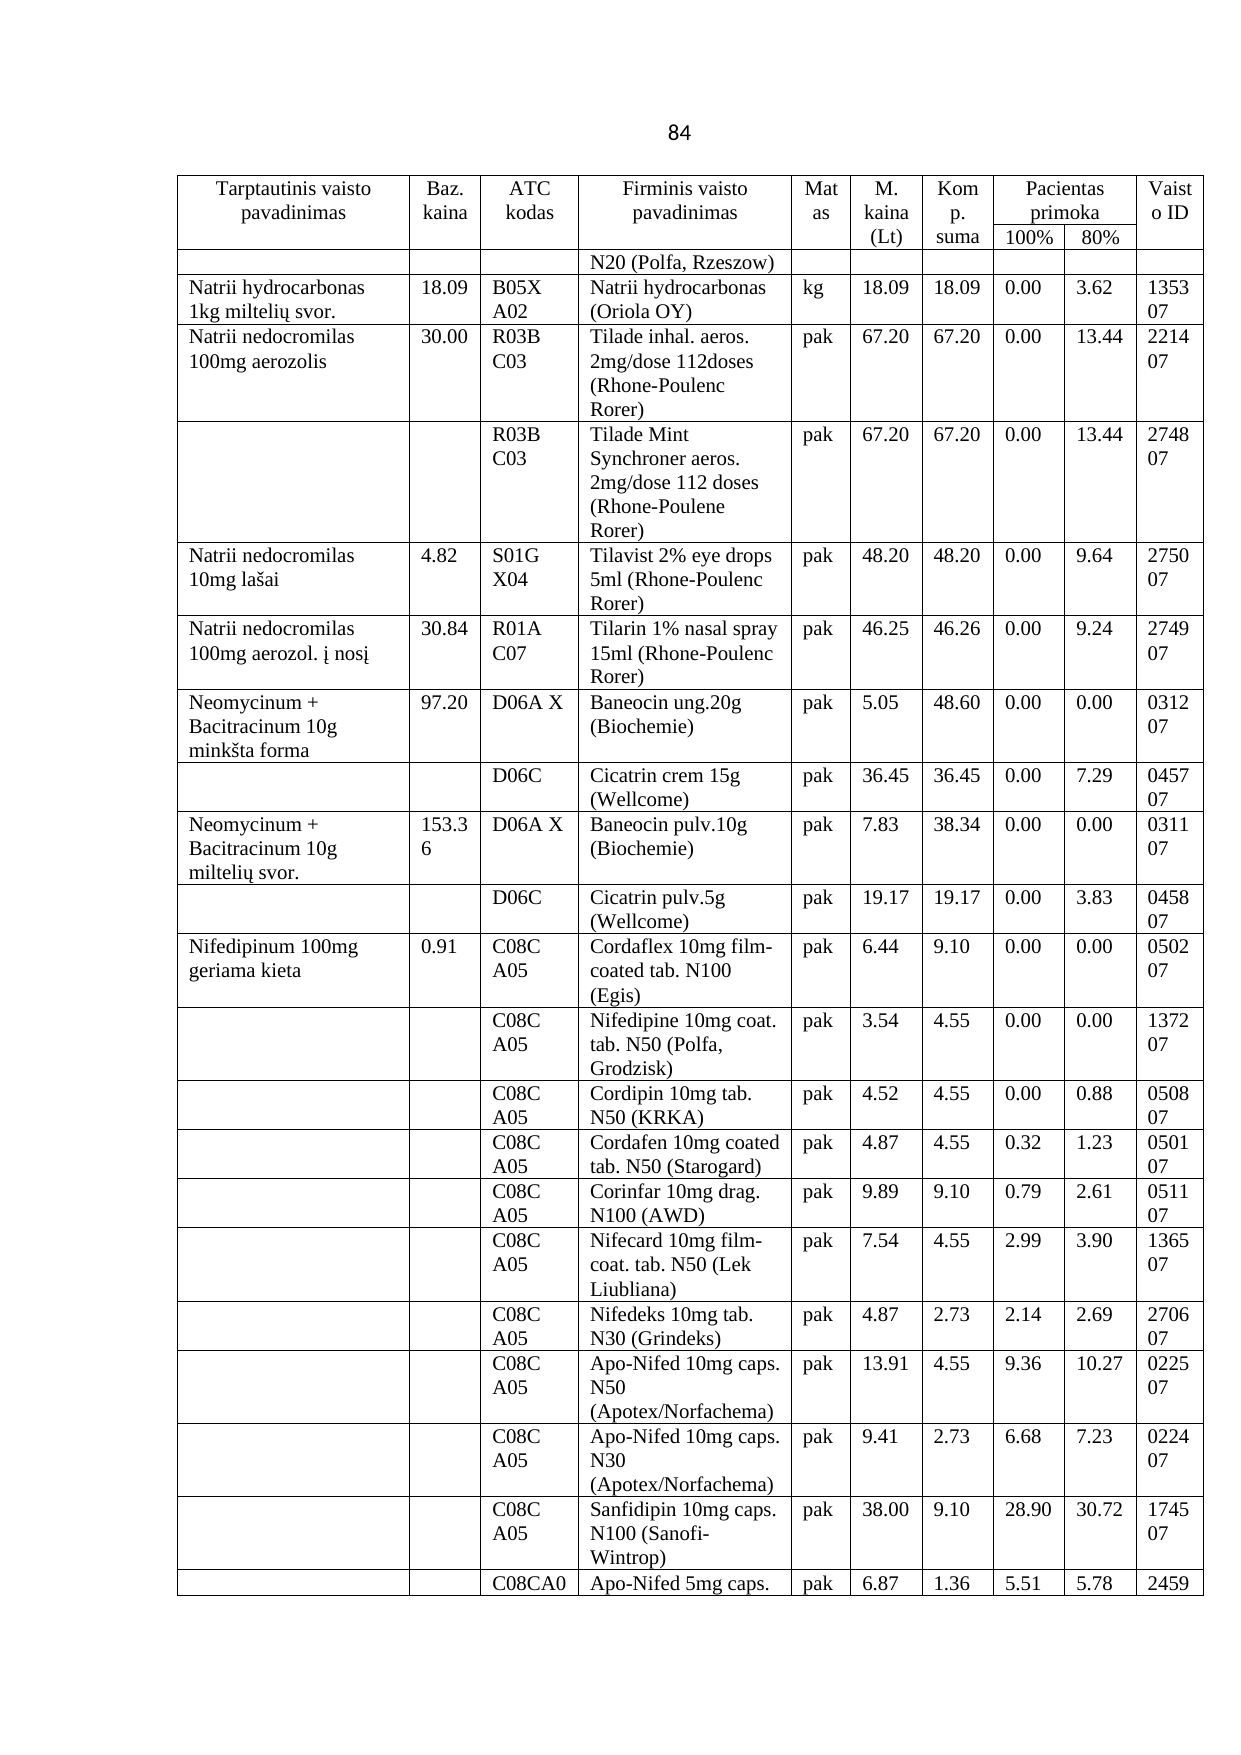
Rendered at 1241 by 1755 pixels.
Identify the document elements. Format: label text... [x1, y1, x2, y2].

table_cell 0.00 [994, 934, 1064, 1007]
table_cell 1.36 [923, 1570, 993, 1594]
table_cell 0.79 [994, 1179, 1064, 1227]
table_cell R03B C03 [481, 325, 578, 421]
table_cell [178, 1008, 409, 1080]
table_cell 0.00 [994, 763, 1064, 811]
table_cell 274907 [1137, 616, 1203, 688]
table_cell D06C [481, 763, 578, 811]
table_cell [410, 1497, 480, 1569]
table_cell 0.00 [1065, 690, 1136, 762]
table_cell 0.00 [994, 812, 1064, 884]
table_cell 67.20 [851, 325, 922, 421]
table_cell 274807 [1137, 422, 1203, 542]
table_cell C08C A05 [481, 1424, 578, 1496]
table_cell Cicatrin crem 15g (Wellcome) [579, 763, 791, 811]
table_cell 5.78 [1065, 1570, 1136, 1594]
table_cell 0.00 [1065, 812, 1136, 884]
table_cell 13.91 [851, 1351, 922, 1423]
table_cell Natrii hydrocarbonas (Oriola OY) [579, 275, 791, 323]
table_cell [178, 885, 409, 933]
table_cell Corinfar 10mg drag. N100 (AWD) [579, 1179, 791, 1227]
table_cell 18.09 [851, 275, 922, 323]
table_cell 4.55 [923, 1130, 993, 1178]
table_header Matas [792, 176, 850, 249]
table_cell [792, 250, 850, 274]
table_cell [410, 885, 480, 933]
table_header Firminis vaisto pavadinimas [579, 176, 791, 249]
table_cell pak [792, 1351, 850, 1423]
table_cell Cordipin 10mg tab. N50 (KRKA) [579, 1081, 791, 1129]
table_cell pak [792, 1081, 850, 1129]
table_cell Apo-Nifed 5mg caps. [579, 1570, 791, 1594]
table_cell 6.87 [851, 1570, 922, 1594]
table_cell Cordaflex 10mg film-coated tab. N100 (Egis) [579, 934, 791, 1007]
table_cell R03B C03 [481, 422, 578, 542]
table_cell 6.44 [851, 934, 922, 1007]
table_cell [410, 1228, 480, 1301]
table_cell 7.54 [851, 1228, 922, 1301]
table_cell C08C A05 [481, 934, 578, 1007]
table_cell 9.10 [923, 1497, 993, 1569]
table_cell pak [792, 763, 850, 811]
table_cell 3.83 [1065, 885, 1136, 933]
table_cell Apo-Nifed 10mg caps. N30 (Apotex/Norfachema) [579, 1424, 791, 1496]
table_cell 0.00 [994, 1081, 1064, 1129]
table_cell C08C A05 [481, 1130, 578, 1178]
table_cell [410, 1081, 480, 1129]
table_cell 270607 [1137, 1302, 1203, 1350]
table_cell C08C A05 [481, 1497, 578, 1569]
table_cell Tilarin 1% nasal spray 15ml (Rhone-Poulenc Rorer) [579, 616, 791, 688]
table_cell 4.55 [923, 1228, 993, 1301]
table_cell pak [792, 422, 850, 542]
table_cell 28.90 [994, 1497, 1064, 1569]
table_cell 30.72 [1065, 1497, 1136, 1569]
table_cell 153.36 [410, 812, 480, 884]
table_cell [1137, 250, 1203, 274]
table_cell D06C [481, 885, 578, 933]
table_cell Baneocin ung.20g (Biochemie) [579, 690, 791, 762]
table_cell 1.26 [923, 250, 993, 274]
table_cell [178, 1302, 409, 1350]
table_cell 275007 [1137, 543, 1203, 615]
table_cell 050107 [1137, 1130, 1203, 1178]
table_cell C08C A05 [481, 1081, 578, 1129]
table_cell C08C A05 [481, 1302, 578, 1350]
table_cell 3.62 [1065, 275, 1136, 323]
table_cell 022407 [1137, 1424, 1203, 1496]
table_header Baz. kaina [410, 176, 480, 249]
table_cell 30.84 [410, 616, 480, 688]
table_cell 135307 [1137, 275, 1203, 323]
table_cell Tilade inhal. aeros. 2mg/dose 112doses (Rhone-Poulenc Rorer) [579, 325, 791, 421]
table_cell 13.44 [1065, 422, 1136, 542]
table_cell C08C A05 [481, 1008, 578, 1080]
table_cell 3.90 [1065, 1228, 1136, 1301]
table_cell 9.36 [994, 1351, 1064, 1423]
table_cell 100% [994, 225, 1064, 249]
table_cell 045707 [1137, 763, 1203, 811]
table_cell 2.73 [923, 1424, 993, 1496]
table_cell 18.09 [923, 275, 993, 323]
table_cell 4.87 [851, 1302, 922, 1350]
table_cell 0.00 [1065, 1008, 1136, 1080]
table_cell Tilade Mint Synchroner aeros. 2mg/dose 112 doses (Rhone-Poulene Rorer) [579, 422, 791, 542]
table_cell 0.00 [994, 1008, 1064, 1080]
table_cell [410, 1570, 480, 1594]
table_cell kg [792, 275, 850, 323]
table_cell 051107 [1137, 1179, 1203, 1227]
table_cell 9.41 [851, 1424, 922, 1496]
table_cell 031107 [1137, 812, 1203, 884]
table_cell 2.99 [994, 1228, 1064, 1301]
table_cell C08C A05 [481, 1228, 578, 1301]
table_cell [410, 1302, 480, 1350]
table_cell [178, 1351, 409, 1423]
table_cell pak [792, 543, 850, 615]
table_cell 38.00 [851, 1497, 922, 1569]
table_cell Natrii hydrocarbonas 1kg miltelių svor. [178, 275, 409, 323]
table_cell 0.00 [1065, 934, 1136, 1007]
table_cell 46.25 [851, 616, 922, 688]
table_cell 5.05 [851, 690, 922, 762]
table_cell C08CA0 [481, 1570, 578, 1594]
table_cell Nifedeks 10mg tab. N30 (Grindeks) [579, 1302, 791, 1350]
table_cell 13.44 [1065, 325, 1136, 421]
table_cell pak [792, 1130, 850, 1178]
table_cell 0.00 [994, 690, 1064, 762]
table_cell 10.27 [1065, 1351, 1136, 1423]
table_cell pak [792, 812, 850, 884]
table_cell pak [792, 1228, 850, 1301]
table_cell 2.61 [1065, 1179, 1136, 1227]
table_cell 4.55 [923, 1008, 993, 1080]
table_cell pak [792, 1570, 850, 1594]
table_cell [410, 1130, 480, 1178]
table_cell Cordafen 10mg coated tab. N50 (Starogard) [579, 1130, 791, 1178]
table_cell [410, 250, 480, 274]
table_cell pak [792, 885, 850, 933]
table_cell 19.17 [851, 885, 922, 933]
table_cell Cicatrin pulv.5g (Wellcome) [579, 885, 791, 933]
table_cell 5.51 [994, 1570, 1064, 1594]
table_cell 1.23 [1065, 1130, 1136, 1178]
table_cell 0.00 [994, 325, 1064, 421]
table_cell 36.45 [851, 763, 922, 811]
table_cell 2.73 [923, 1302, 993, 1350]
table_cell 48.20 [923, 543, 993, 615]
table_cell [178, 1497, 409, 1569]
table_cell 031207 [1137, 690, 1203, 762]
table_cell 48.60 [923, 690, 993, 762]
table_cell 0.88 [1065, 1081, 1136, 1129]
table_cell 221407 [1137, 325, 1203, 421]
table_cell 18.09 [410, 275, 480, 323]
table_cell 174507 [1137, 1497, 1203, 1569]
table_cell 022507 [1137, 1351, 1203, 1423]
table_header Tarptautinis vaisto pavadinimas [178, 176, 409, 249]
table_cell 6.68 [994, 1424, 1064, 1496]
table_cell [410, 763, 480, 811]
table_cell S01G X04 [481, 543, 578, 615]
table_cell 2.14 [994, 1302, 1064, 1350]
table_header Vaisto ID [1137, 176, 1203, 249]
table_cell [178, 1179, 409, 1227]
table_cell Nifecard 10mg film-coat. tab. N50 (Lek Liubliana) [579, 1228, 791, 1301]
table_cell 9.10 [923, 1179, 993, 1227]
table_cell 19.17 [923, 885, 993, 933]
table_cell pak [792, 1424, 850, 1496]
table_cell [178, 250, 409, 274]
table_cell 97.20 [410, 690, 480, 762]
table_cell Tilavist 2% eye drops 5ml (Rhone-Poulenc Rorer) [579, 543, 791, 615]
table_header ATC kodas [481, 176, 578, 249]
table_cell [994, 250, 1064, 274]
table_cell D06A X [481, 690, 578, 762]
table_cell 4.87 [851, 1130, 922, 1178]
table_cell C08C A05 [481, 1351, 578, 1423]
table_cell 7.29 [1065, 763, 1136, 811]
table_cell 80% [1065, 225, 1136, 249]
table_cell 4.55 [923, 1351, 993, 1423]
table_cell 0.00 [994, 422, 1064, 542]
table_cell 050207 [1137, 934, 1203, 1007]
table_cell 67.20 [923, 422, 993, 542]
table_cell Nifedipine 10mg coat. tab. N50 (Polfa, Grodzisk) [579, 1008, 791, 1080]
table_cell 9.64 [1065, 543, 1136, 615]
table_header M. kaina (Lt) [851, 176, 922, 249]
table_cell Sanfidipin 10mg caps. N100 (Sanofi-Wintrop) [579, 1497, 791, 1569]
table_cell 0.32 [994, 1130, 1064, 1178]
table_cell 67.20 [923, 325, 993, 421]
table_cell [410, 1351, 480, 1423]
table_cell pak [792, 1008, 850, 1080]
table_cell pak [792, 1302, 850, 1350]
table_cell 0.91 [410, 934, 480, 1007]
table_cell 36.45 [923, 763, 993, 811]
table_cell 0.00 [994, 275, 1064, 323]
table_cell [481, 250, 578, 274]
table_cell 67.20 [851, 422, 922, 542]
table_cell [178, 1228, 409, 1301]
table_cell Nifedipinum 100mg geriama kieta [178, 934, 409, 1007]
table_cell 9.10 [923, 934, 993, 1007]
table_cell 38.34 [923, 812, 993, 884]
table_cell [1065, 250, 1136, 274]
table_cell 0.00 [994, 885, 1064, 933]
table_cell 4.82 [410, 543, 480, 615]
table_cell pak [792, 934, 850, 1007]
table_cell [410, 1179, 480, 1227]
table_cell 7.23 [1065, 1424, 1136, 1496]
table_cell [178, 1130, 409, 1178]
table_cell 137207 [1137, 1008, 1203, 1080]
table_cell [178, 1081, 409, 1129]
table_cell 136507 [1137, 1228, 1203, 1301]
table_cell 0.00 [994, 543, 1064, 615]
table_header Pacientas primoka [994, 176, 1136, 224]
table_cell N20 (Polfa, Rzeszow) [579, 250, 791, 274]
table_cell [178, 1424, 409, 1496]
table_cell 48.20 [851, 543, 922, 615]
table_header Komp. suma (Lt) [923, 176, 993, 249]
table_cell Natrii nedocromilas 10mg lašai [178, 543, 409, 615]
table_cell [851, 250, 922, 274]
table_cell 30.00 [410, 325, 480, 421]
table_cell Neomycinum + Bacitracinum 10g minkšta forma [178, 690, 409, 762]
table_cell B05X A02 [481, 275, 578, 323]
table_cell [410, 422, 480, 542]
table_cell 4.55 [923, 1081, 993, 1129]
table_cell pak [792, 1179, 850, 1227]
table_cell [178, 422, 409, 542]
table_cell C08C A05 [481, 1179, 578, 1227]
table_cell 2.69 [1065, 1302, 1136, 1350]
table_cell 7.83 [851, 812, 922, 884]
table_cell 46.26 [923, 616, 993, 688]
table_cell [178, 1570, 409, 1594]
table_cell Apo-Nifed 10mg caps. N50 (Apotex/Norfachema) [579, 1351, 791, 1423]
table_cell 045807 [1137, 885, 1203, 933]
table_cell [410, 1424, 480, 1496]
table_cell 9.89 [851, 1179, 922, 1227]
table_cell 0.00 [994, 616, 1064, 688]
table_cell Baneocin pulv.10g (Biochemie) [579, 812, 791, 884]
table_cell Natrii nedocromilas 100mg aerozolis [178, 325, 409, 421]
table_cell R01A C07 [481, 616, 578, 688]
table_cell D06A X [481, 812, 578, 884]
table_cell pak [792, 325, 850, 421]
table_cell Neomycinum + Bacitracinum 10g miltelių svor. [178, 812, 409, 884]
table_cell [410, 1008, 480, 1080]
table_cell 2459 [1137, 1570, 1203, 1594]
table_cell 050807 [1137, 1081, 1203, 1129]
table_cell pak [792, 690, 850, 762]
table_cell 3.54 [851, 1008, 922, 1080]
table_cell 4.52 [851, 1081, 922, 1129]
table_cell pak [792, 616, 850, 688]
table_cell [178, 763, 409, 811]
table_cell Natrii nedocromilas 100mg aerozol. į nosį [178, 616, 409, 688]
table_cell pak [792, 1497, 850, 1569]
table_cell 9.24 [1065, 616, 1136, 688]
